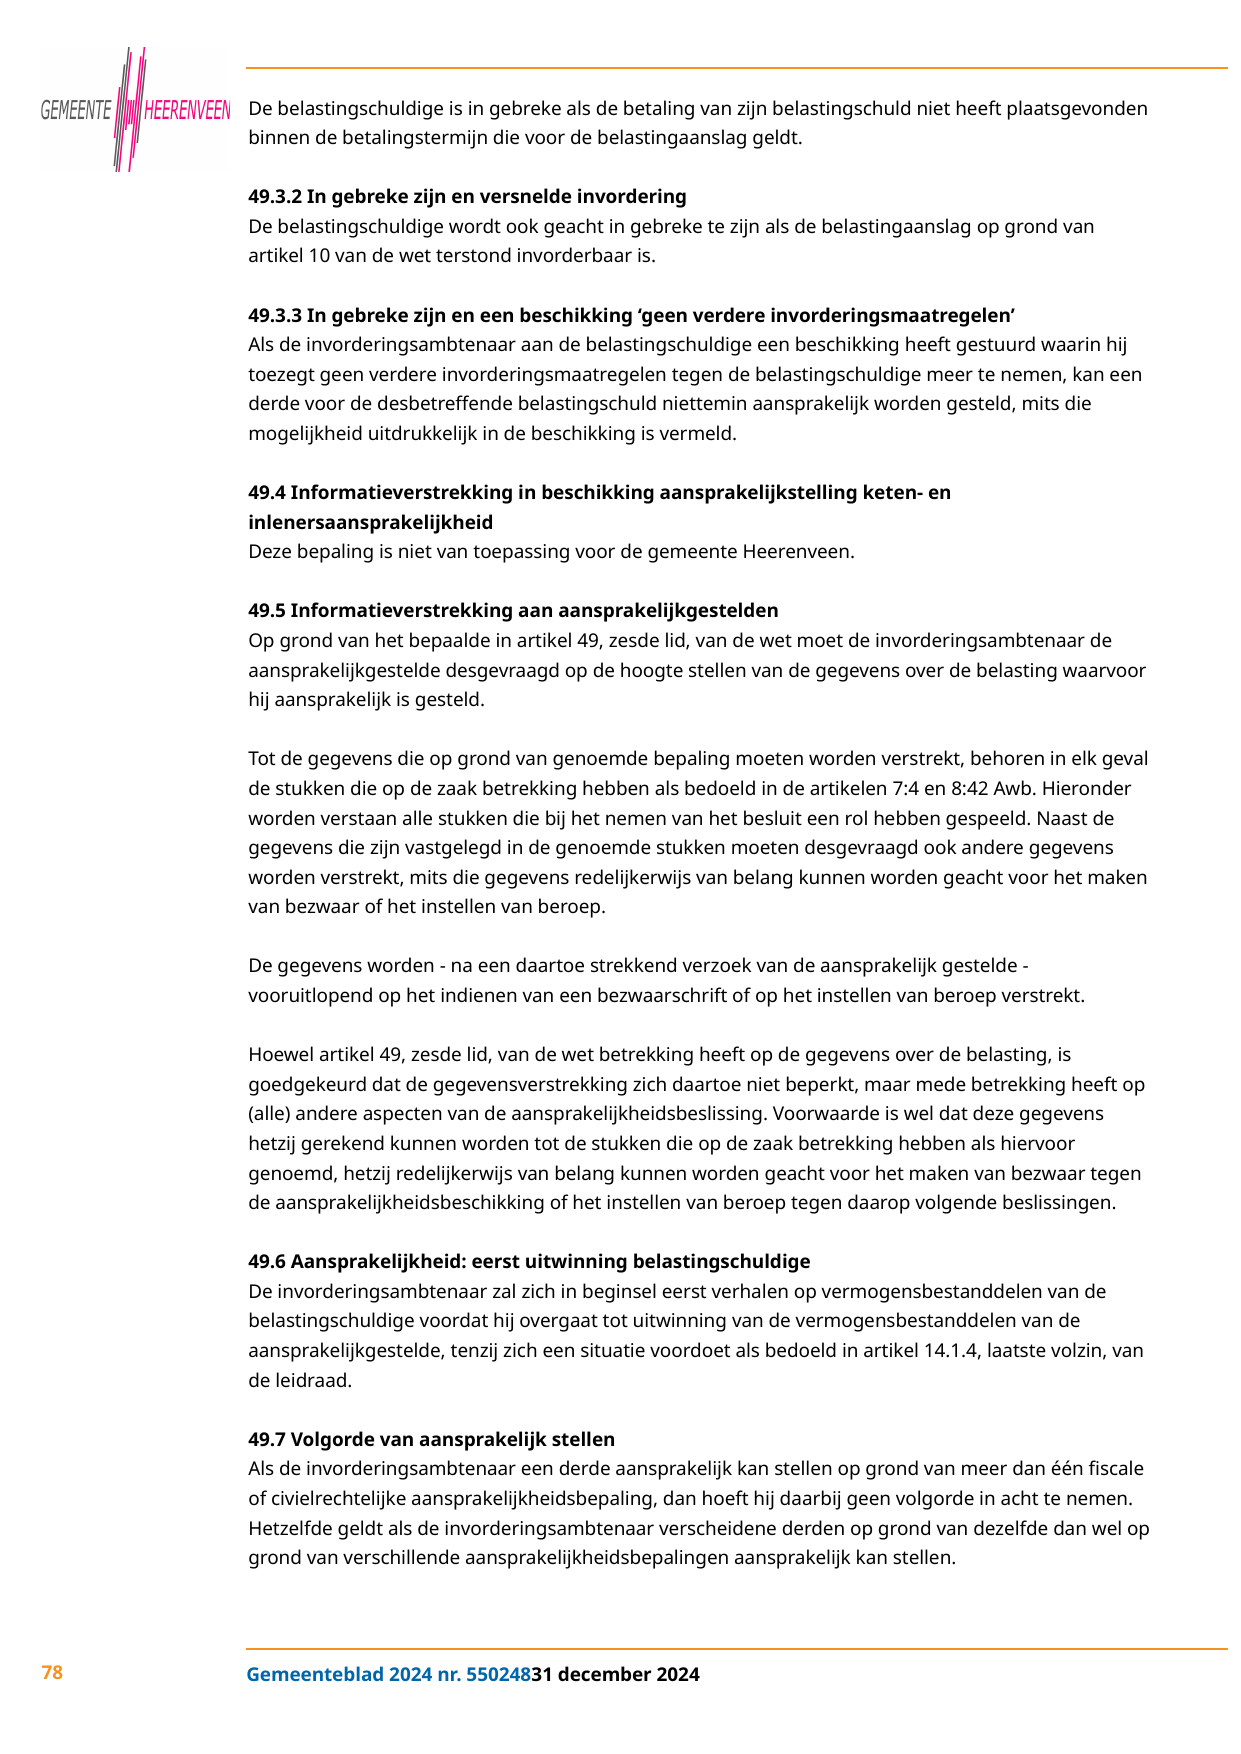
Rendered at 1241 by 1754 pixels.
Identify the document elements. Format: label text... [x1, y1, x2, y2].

text Hoewel artikel 49, zesde lid, van de wet betrekking heeft op de gegevens over de belasting, is goedgekeurd dat de gegevensverstrekking zich daartoe niet beperkt, maar mede betrekking heeft op (alle) andere aspecten van de aansprakelijkheidsbeslissing. Voorwaarde is wel dat deze gegevens hetzij gerekend kunnen worden tot de stukken die op de zaak betrekking hebben als hiervoor genoemd, hetzij redelijkerwijs van belang kunnen worden geacht voor het maken van bezwaar tegen de aansprakelijkheidsbeschikking of het instellen van beroep tegen daarop volgende beslissingen. [248, 1041, 1152, 1215]
text Deze bepaling is niet van toepassing voor de gemeente Heerenveen. [248, 538, 1152, 564]
text De invorderingsambtenaar zal zich in beginsel eerst verhalen op vermogensbestanddelen van de belastingschuldige voordat hij overgaat tot uitwinning van de vermogensbestanddelen van de aansprakelijkgestelde, tenzij zich een situatie voordoet als bedoeld in artikel 14.1.4, laatste volzin, van de leidraad. [248, 1278, 1152, 1393]
text Als de invorderingsambtenaar een derde aansprakelijk kan stellen op grond van meer dan één fiscale of civielrechtelijke aansprakelijkheidsbepaling, dan hoeft hij daarbij geen volgorde in acht te nemen. Hetzelfde geldt als de invorderingsambtenaar verscheidene derden op grond van dezelfde dan wel op grond van verschillende aansprakelijkheidsbepalingen aansprakelijk kan stellen. [248, 1456, 1152, 1570]
text 49.7 Volgorde van aansprakelijk stellen [248, 1426, 1152, 1452]
text Op grond van het bepaalde in artikel 49, zesde lid, van de wet moet de invorderingsambtenaar de aansprakelijkgestelde desgevraagd op de hoogte stellen van de gegevens over de belasting waarvoor hij aansprakelijk is gesteld. [248, 627, 1152, 712]
text 49.6 Aansprakelijkheid: eerst uitwinning belastingschuldige [248, 1248, 1152, 1274]
text De belastingschuldige is in gebreke als de betaling van zijn belastingschuld niet heeft plaatsgevonden binnen de betalingstermijn die voor de belastingaanslag geldt. [248, 95, 1152, 150]
text 49.4 Informatieverstrekking in beschikking aansprakelijkstelling keten- en inlenersaansprakelijkheid [248, 479, 1152, 535]
text Tot de gegevens die op grond van genoemde bepaling moeten worden verstrekt, behoren in elk geval de stukken die op de zaak betrekking hebben als bedoeld in de artikelen 7:4 en 8:42 Awb. Hieronder worden verstaan alle stukken die bij het nemen van het besluit een rol hebben gespeeld. Naast de gegevens die zijn vastgelegd in de genoemde stukken moeten desgevraagd ook andere gegevens worden verstrekt, mits die gegevens redelijkerwijs van belang kunnen worden geacht voor het maken van bezwaar of het instellen van beroep. [248, 746, 1152, 919]
text De belastingschuldige wordt ook geacht in gebreke te zijn als de belastingaanslag op grond van artikel 10 van de wet terstond invorderbaar is. [248, 213, 1152, 268]
text 49.3.2 In gebreke zijn en versnelde invordering [248, 183, 1152, 209]
text Als de invorderingsambtenaar aan de belastingschuldige een beschikking heeft gestuurd waarin hij toezegt geen verdere invorderingsmaatregelen tegen de belastingschuldige meer te nemen, kan een derde voor de desbetreffende belastingschuld niettemin aansprakelijk worden gesteld, mits die mogelijkheid uitdrukkelijk in de beschikking is vermeld. [248, 331, 1152, 446]
text 49.5 Informatieverstrekking aan aansprakelijkgestelden [248, 598, 1152, 623]
text 49.3.3 In gebreke zijn en een beschikking ‘geen verdere invorderingsmaatregelen’ [248, 302, 1152, 328]
text De gegevens worden - na een daartoe strekkend verzoek van de aansprakelijk gestelde - vooruitlopend op het indienen van een bezwaarschrift of op het instellen van beroep verstrekt. [248, 953, 1152, 1008]
picture [41, 47, 231, 172]
